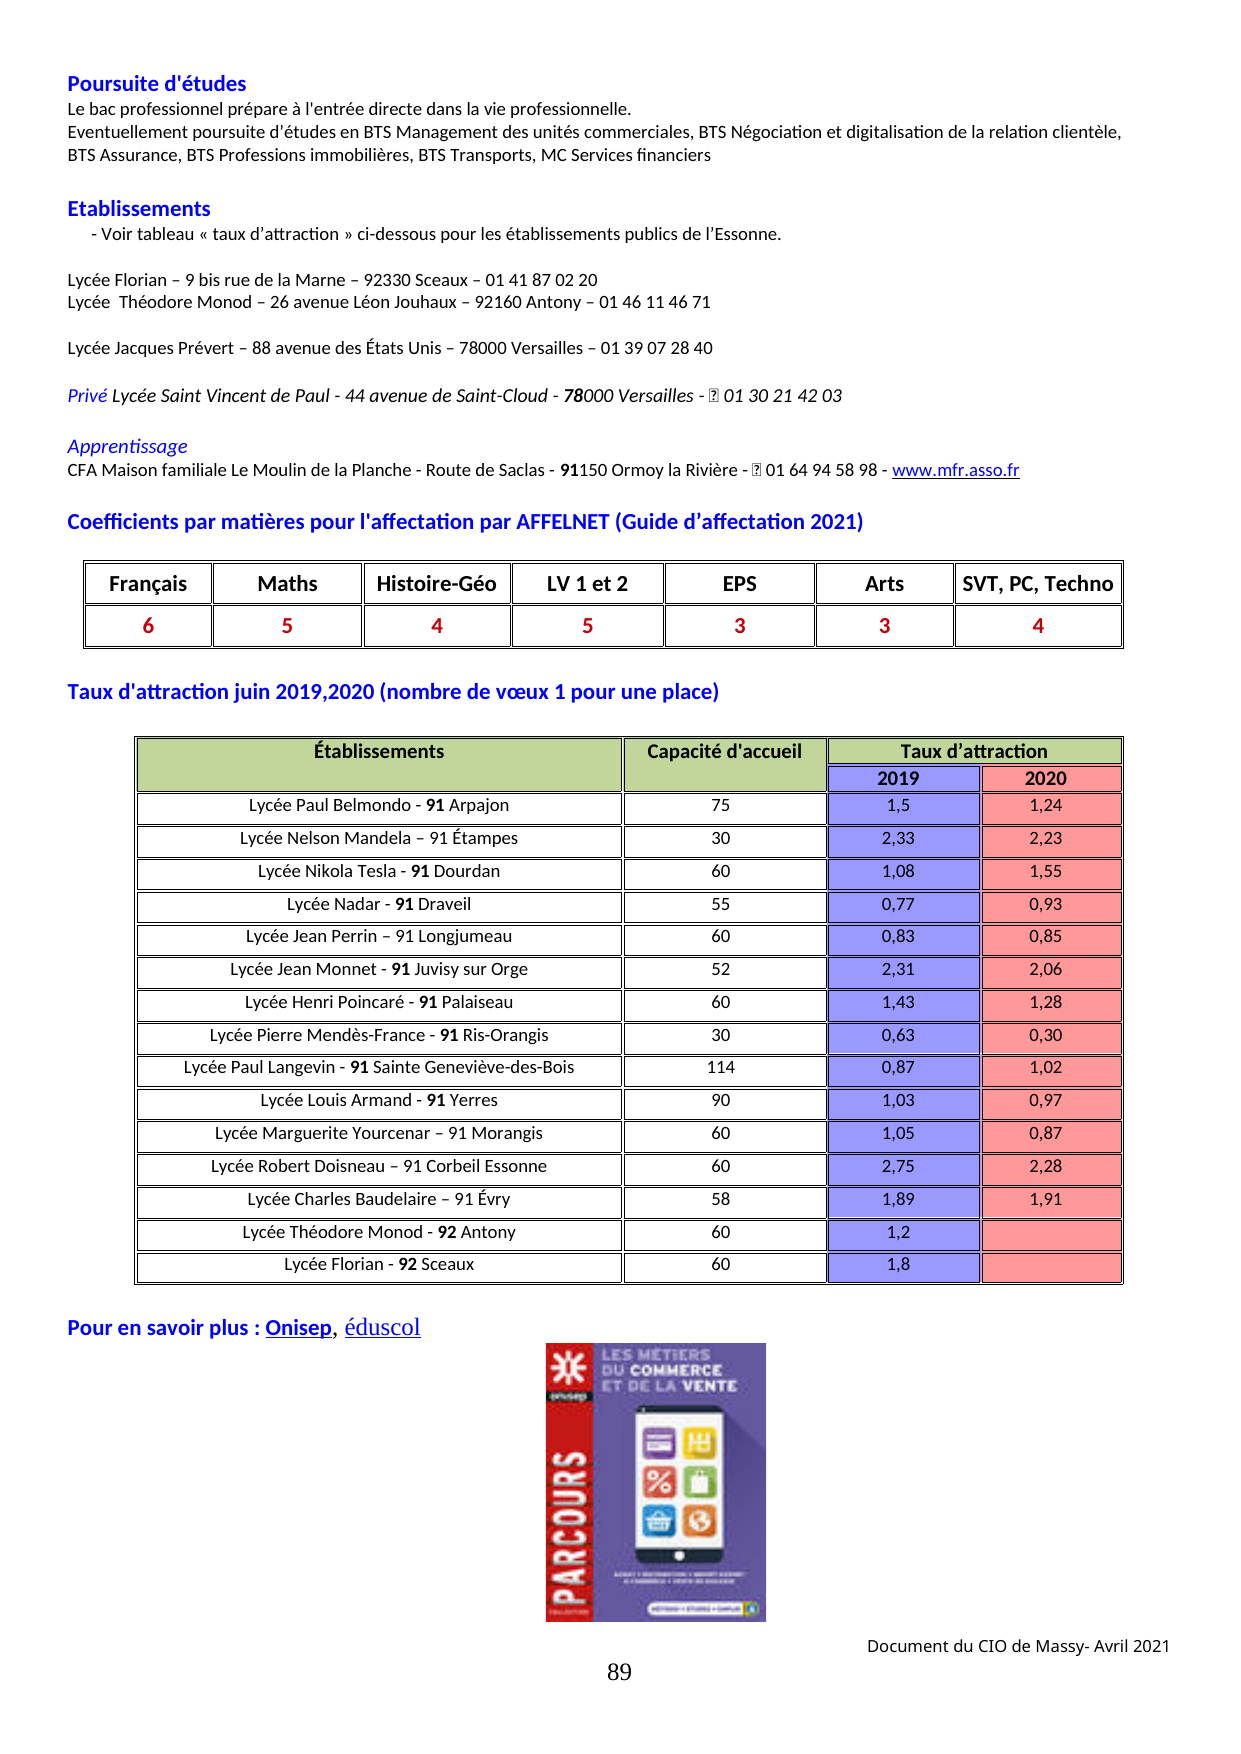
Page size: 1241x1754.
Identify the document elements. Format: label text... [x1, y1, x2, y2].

table_header LV 1 et 2 [513, 564, 663, 603]
subtitle Privé Lycée Saint Vincent de Paul - 44 avenue de Saint-Cloud - 78000 Versailles -  01 30 21 42 03 [67, 383, 1168, 408]
text Lycée Théodore Monod – 26 avenue Léon Jouhaux – 92160 Antony – 01 46 11 46 71 [67, 291, 1171, 313]
table_cell [983, 1254, 1121, 1282]
table_cell Lycée Jean Perrin – 91 Longjumeau [138, 926, 621, 955]
table_cell 0,97 [983, 1090, 1121, 1119]
table_cell 0,83 [829, 926, 979, 955]
table_cell 2019 [829, 767, 979, 791]
text Eventuellement poursuite d’études en BTS Management des unités commerciales, BTS Négociation et digitalisation de la relation clientèle, BTS Assurance, BTS Professions immobilières, BTS Transports, MC Services financiers [67, 120, 1147, 166]
table_cell 1,91 [983, 1188, 1121, 1217]
table_cell 1,28 [983, 991, 1121, 1021]
table_cell 2,75 [829, 1155, 979, 1185]
table_cell Lycée Paul Langevin - 91 Sainte Geneviève-des-Bois [138, 1057, 621, 1086]
table_cell Lycée Robert Doisneau – 91 Corbeil Essonne [138, 1155, 621, 1185]
table_cell 75 [625, 794, 826, 824]
table_cell 60 [625, 1122, 826, 1152]
table_header SVT, PC, Techno [956, 564, 1121, 603]
text Lycée Florian – 9 bis rue de la Marne – 92330 Sceaux – 01 41 87 02 20 [67, 268, 1171, 291]
table_cell 4 [956, 606, 1121, 646]
table_header EPS [666, 564, 814, 603]
table_cell 1,05 [829, 1122, 979, 1152]
table_cell 0,63 [829, 1024, 979, 1053]
table_header Français [86, 564, 211, 603]
table_cell 0,87 [983, 1122, 1121, 1152]
table_cell 2,28 [983, 1155, 1121, 1185]
table_cell Lycée Nadar - 91 Draveil [138, 893, 621, 922]
table_cell 52 [625, 958, 826, 988]
table_cell 1,08 [829, 860, 979, 889]
table_cell Lycée Louis Armand - 91 Yerres [138, 1090, 621, 1119]
table_cell 2,23 [983, 827, 1121, 857]
table_cell 30 [625, 827, 826, 857]
table_cell 1,24 [983, 794, 1121, 824]
table_cell 90 [625, 1090, 826, 1119]
subtitle Coefficients par matières pour l'affectation par AFFELNET (Guide d’affectation 2021) [67, 507, 1171, 535]
table_cell Lycée Nelson Mandela – 91 Étampes [138, 827, 621, 857]
table_cell Lycée Jean Monnet - 91 Juvisy sur Orge [138, 958, 621, 988]
table_cell 5 [214, 606, 361, 646]
table_cell 0,77 [829, 893, 979, 922]
table_cell Lycée Charles Baudelaire – 91 Évry [138, 1188, 621, 1217]
text Lycée Jacques Prévert – 88 avenue des États Unis – 78000 Versailles – 01 39 07 28 40 [67, 336, 1168, 359]
table_cell 60 [625, 1221, 826, 1250]
table_cell 5 [513, 606, 663, 646]
table_cell 1,89 [829, 1188, 979, 1217]
table_cell 58 [625, 1188, 826, 1217]
table_cell 60 [625, 1155, 826, 1185]
table_cell 0,30 [983, 1024, 1121, 1053]
table_cell 4 [365, 606, 510, 646]
table_cell Lycée Henri Poincaré - 91 Palaiseau [138, 991, 621, 1021]
table_cell 6 [86, 606, 211, 646]
table_header Maths [214, 564, 361, 603]
table_cell 3 [666, 606, 814, 646]
subtitle Etablissements [67, 194, 1171, 222]
text CFA Maison familiale Le Moulin de la Planche - Route de Saclas - 91150 Ormoy la Rivière -  01 64 94 58 98 - www.mfr.asso.fr [67, 458, 1168, 481]
table_cell 114 [625, 1057, 826, 1086]
table_cell Lycée Florian - 92 Sceaux [138, 1254, 621, 1282]
table_cell Lycée Nikola Tesla - 91 Dourdan [138, 860, 621, 889]
table_header Arts [817, 564, 953, 603]
text - Voir tableau « taux d’attraction » ci-dessous pour les établissements publics de l’Essonne. [91, 222, 1168, 245]
table_cell 0,85 [983, 926, 1121, 955]
table_header Histoire-Géo [365, 564, 510, 603]
table_cell 1,8 [829, 1254, 979, 1282]
table_cell Lycée Marguerite Yourcenar – 91 Morangis [138, 1122, 621, 1152]
table_cell 60 [625, 926, 826, 955]
table_cell 1,55 [983, 860, 1121, 889]
table_cell 55 [625, 893, 826, 922]
table_cell 60 [625, 991, 826, 1021]
table_cell 2020 [983, 767, 1121, 791]
table_cell 60 [625, 860, 826, 889]
table_cell 2,33 [829, 827, 979, 857]
subtitle Apprentissage [67, 433, 1171, 458]
table_cell Lycée Pierre Mendès-France - 91 Ris-Orangis [138, 1024, 621, 1053]
picture [545, 1343, 767, 1622]
subtitle Poursuite d'études [67, 69, 1171, 97]
table_cell 30 [625, 1024, 826, 1053]
table_cell 1,02 [983, 1057, 1121, 1086]
table_header Capacité d'accueil [625, 739, 826, 791]
table_header Taux d’attraction [829, 739, 1121, 763]
table_cell 1,03 [829, 1090, 979, 1119]
subtitle Pour en savoir plus : Onisep, éduscol [67, 1312, 1171, 1341]
table_cell 1,2 [829, 1221, 979, 1250]
table_cell 1,5 [829, 794, 979, 824]
table_cell 0,87 [829, 1057, 979, 1086]
table_cell 2,31 [829, 958, 979, 988]
text Taux d'attraction juin 2019,2020 (nombre de vœux 1 pour une place) [67, 677, 1171, 705]
table_cell 2,06 [983, 958, 1121, 988]
table_cell Lycée Théodore Monod - 92 Antony [138, 1221, 621, 1250]
table_cell 1,43 [829, 991, 979, 1021]
table_cell Lycée Paul Belmondo - 91 Arpajon [138, 794, 621, 824]
table_cell 0,93 [983, 893, 1121, 922]
text Le bac professionnel prépare à l'entrée directe dans la vie professionnelle. [67, 97, 1171, 120]
table_cell [983, 1221, 1121, 1250]
table_header Établissements [138, 739, 621, 791]
table_cell 60 [625, 1254, 826, 1282]
table_cell 3 [817, 606, 953, 646]
